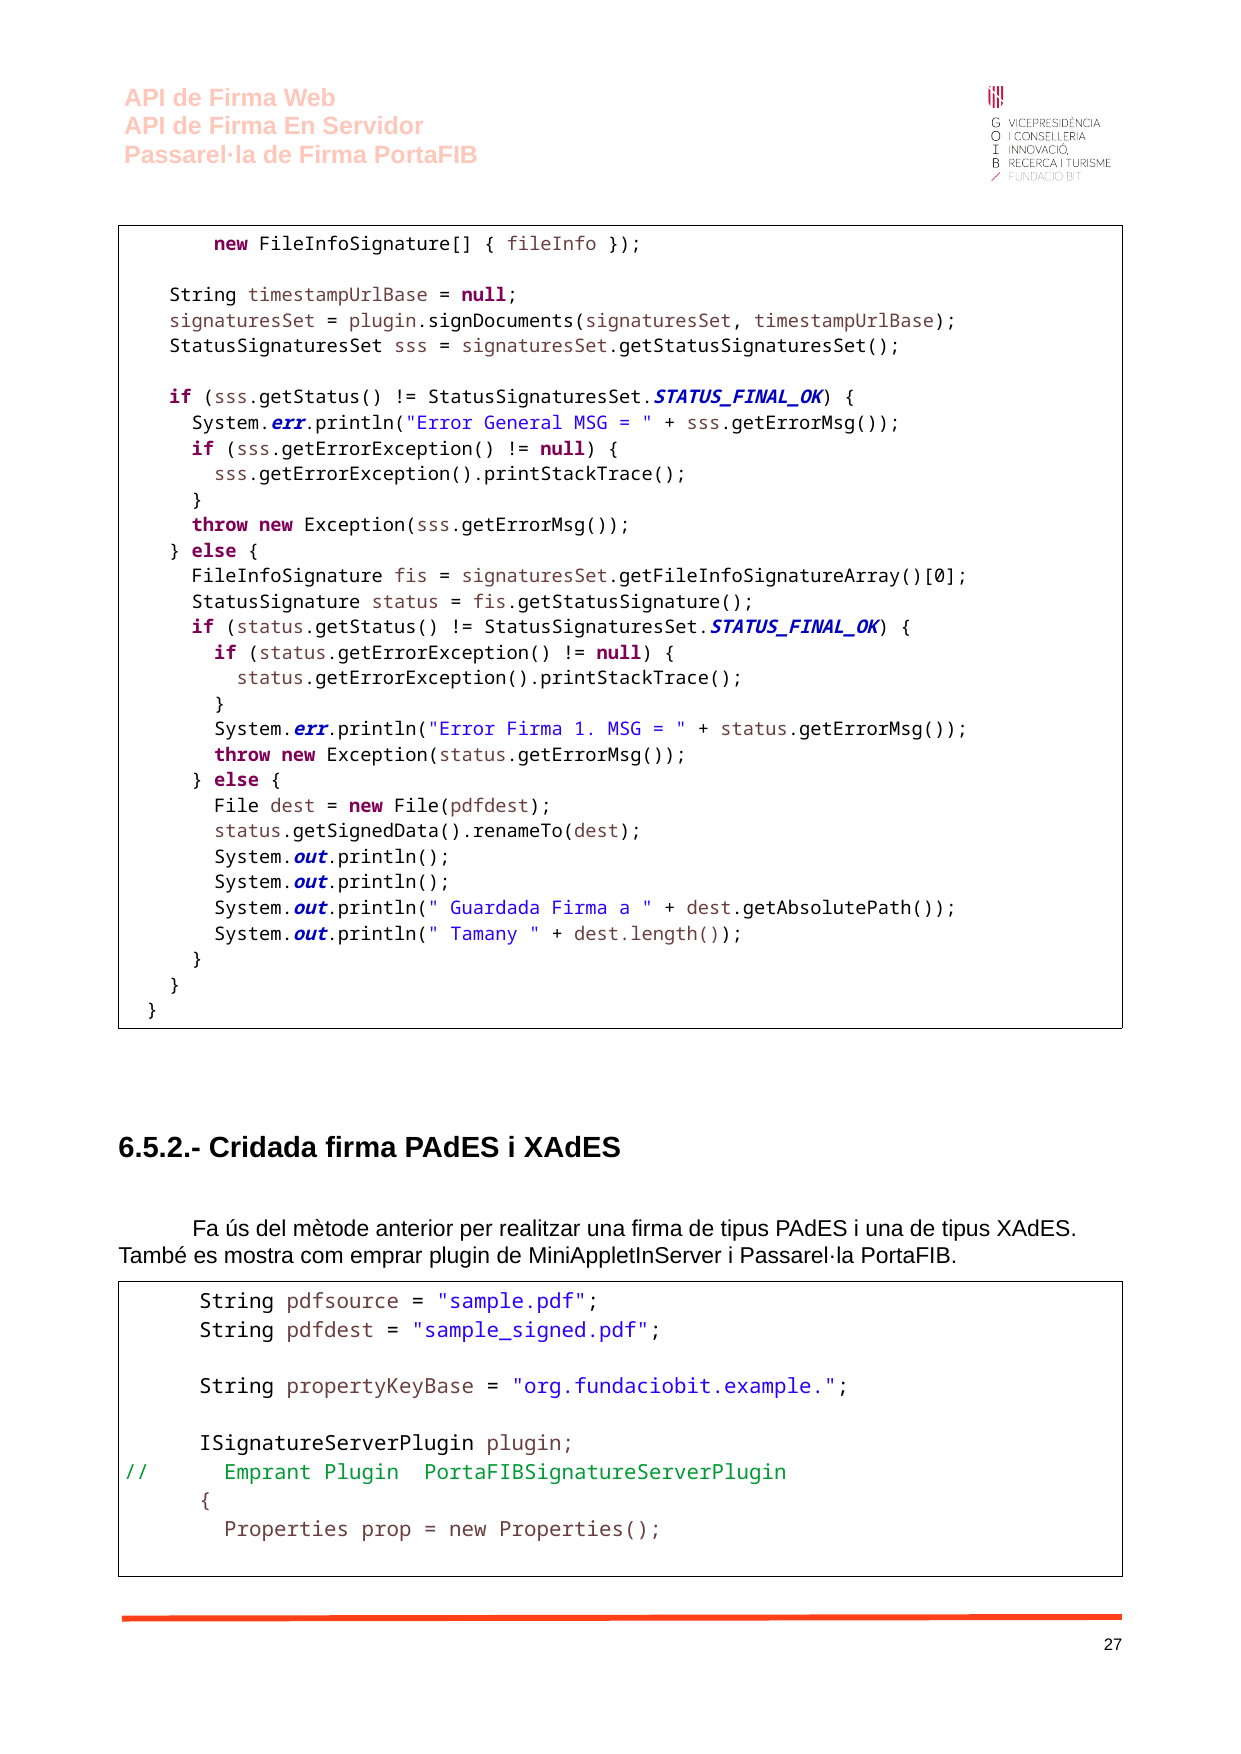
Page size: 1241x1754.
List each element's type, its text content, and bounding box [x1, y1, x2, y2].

table_header String pdfsource = "sample.pdf"; String pdfdest = "sample_signed.pdf"; String propertyKeyBase = "org.fundaciobit.example."; ISignatureServerPlugin plugin; // Emprant Plugin PortaFIBSignatureServerPlugin { Properties prop = new Properties(); [119, 1282, 1122, 1576]
picture [983, 82, 1117, 185]
text Fa ús del mètode anterior per realitzar una firma de tipus PAdES i una de tipus XAdES. També es mostra com emprar plugin de MiniAppletInServer i Passarel·la PortaFIB. [118, 1215, 1122, 1268]
table_header new FileInfoSignature[] { fileInfo }); String timestampUrlBase = null; signaturesSet = plugin.signDocuments(signaturesSet, timestampUrlBase); StatusSignaturesSet sss = signaturesSet.getStatusSignaturesSet(); if (sss.getStatus() != StatusSignaturesSet.STATUS_FINAL_OK) { System.err.println("Error General MSG = " + sss.getErrorMsg()); if (sss.getErrorException() != null) { sss.getErrorException().printStackTrace(); } throw new Exception(sss.getErrorMsg()); } else { FileInfoSignature fis = signaturesSet.getFileInfoSignatureArray()[0]; StatusSignature status = fis.getStatusSignature(); if (status.getStatus() != StatusSignaturesSet.STATUS_FINAL_OK) { if (status.getErrorException() != null) { status.getErrorException().printStackTrace(); } System.err.println("Error Firma 1. MSG = " + status.getErrorMsg()); throw new Exception(status.getErrorMsg()); } else { File dest = new File(pdfdest); status.getSignedData().renameTo(dest); System.out.println(); System.out.println(); System.out.println(" Guardada Firma a " + dest.getAbsolutePath()); System.out.println(" Tamany " + dest.length()); } } } [119, 226, 1122, 1028]
subtitle Cridada firma PAdES i XAdES [118, 1130, 1122, 1164]
